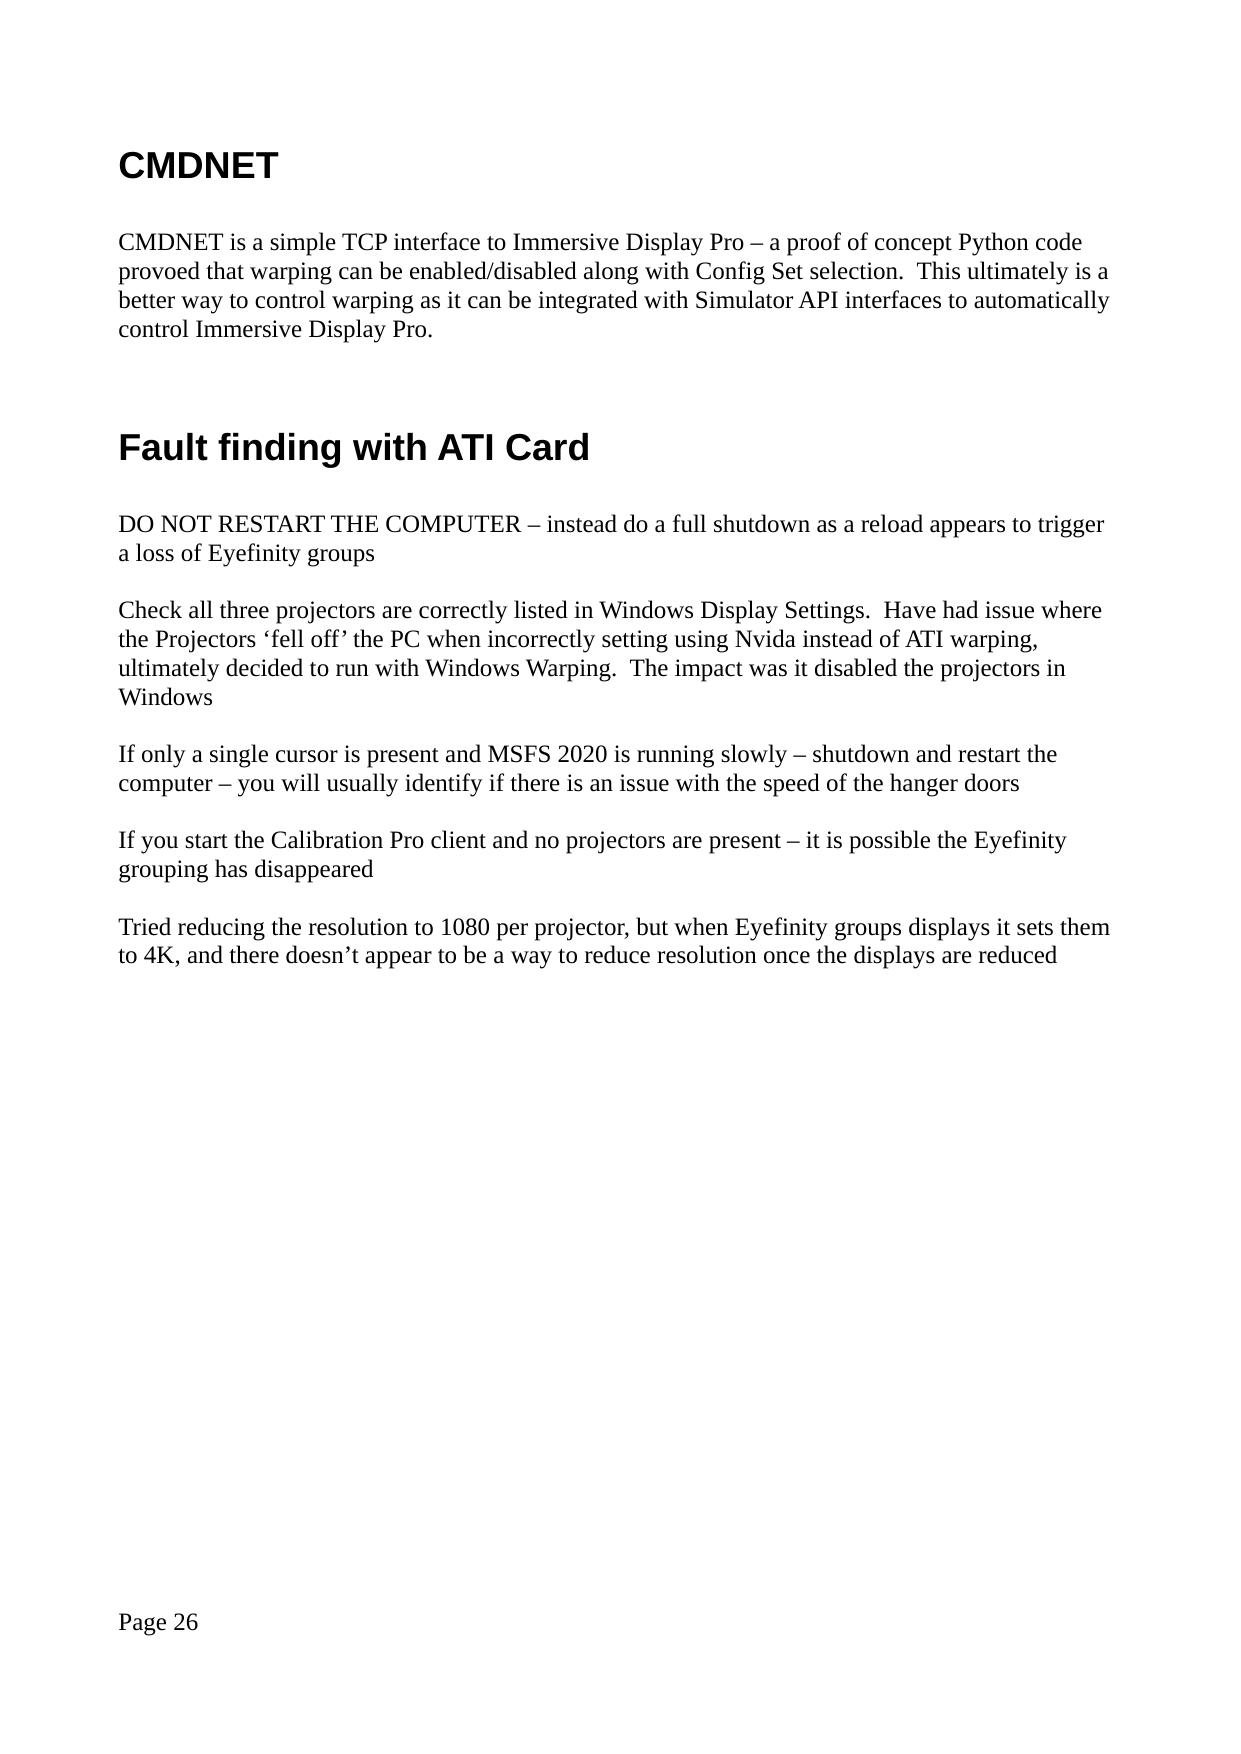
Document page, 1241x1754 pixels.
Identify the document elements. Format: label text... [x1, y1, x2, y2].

text If you start the Calibration Pro client and no projectors are present – it is possible the Eyefinity grouping has disappeared [118, 826, 1122, 883]
subtitle CMDNET [118, 143, 1122, 186]
subtitle Fault finding with ATI Card [118, 425, 1122, 468]
text DO NOT RESTART THE COMPUTER – instead do a full shutdown as a reload appears to trigger a loss of Eyefinity groups [118, 509, 1122, 567]
text Check all three projectors are correctly listed in Windows Display Settings. Have had issue where the Projectors ‘fell off’ the PC when incorrectly setting using Nvida instead of ATI warping, ultimately decided to run with Windows Warping. The impact was it disabled the projectors in Windows [118, 596, 1122, 711]
text Tried reducing the resolution to 1080 per projector, but when Eyefinity groups displays it sets them to 4K, and there doesn’t appear to be a way to reduce resolution once the displays are reduced [118, 912, 1122, 969]
text If only a single cursor is present and MSFS 2020 is running slowly – shutdown and restart the computer – you will usually identify if there is an issue with the speed of the hanger doors [118, 739, 1122, 797]
text CMDNET is a simple TCP interface to Immersive Display Pro – a proof of concept Python code provoed that warping can be enabled/disabled along with Config Set selection. This ultimately is a better way to control warping as it can be integrated with Simulator API interfaces to automatically control Immersive Display Pro. [118, 227, 1122, 342]
